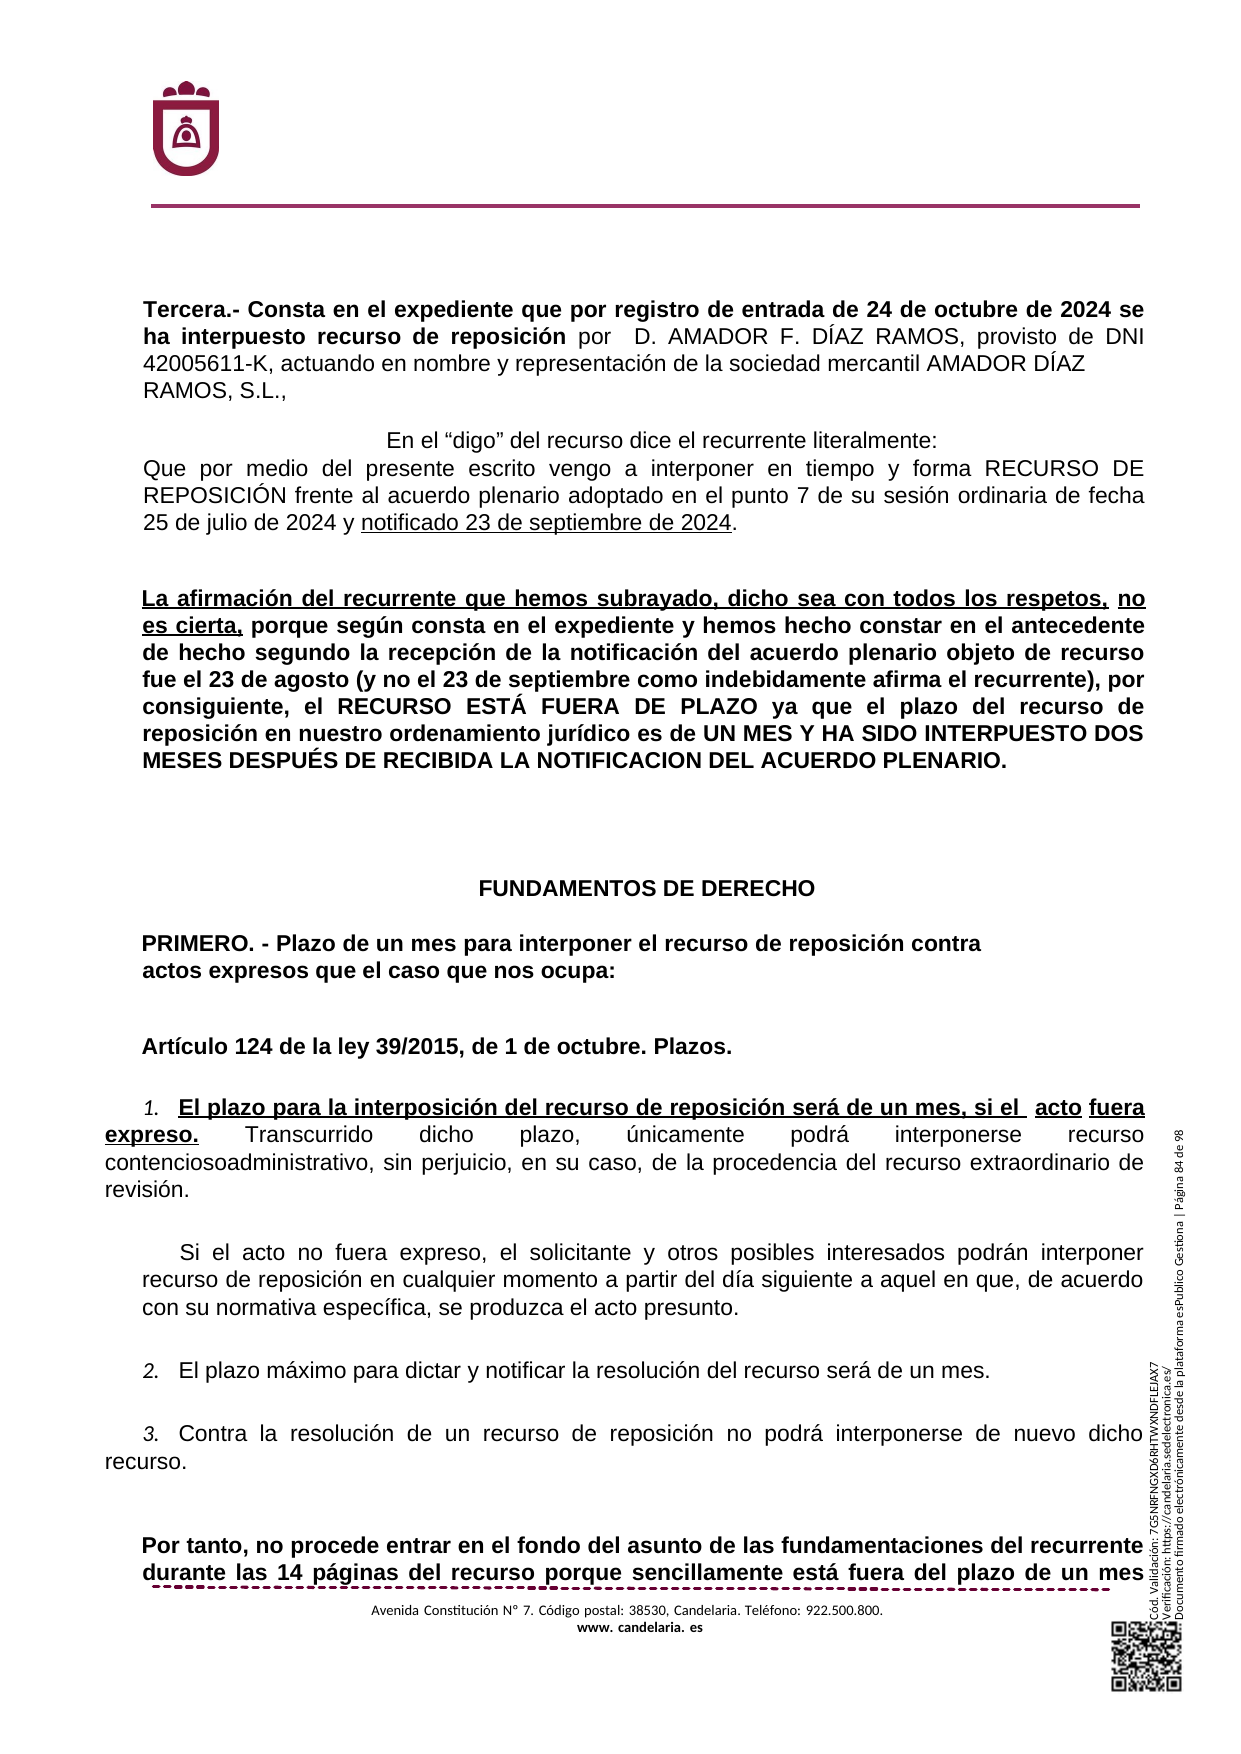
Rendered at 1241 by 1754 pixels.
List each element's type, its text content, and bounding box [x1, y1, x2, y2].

subtitle FUNDAMENTOS DE DERECHO [263, 875, 1031, 901]
list El plazo para la interposición del recurso de reposición será de un mes, si el acto fuera expreso. Transcurrido dicho plazo, únicamente podrá interponerse recurso contenciosoadministrativo, sin perjuicio, en su caso, de la procedencia del recurso extraordinario de revisión. [104, 1093, 1145, 1202]
text Si el acto no fuera expreso, el solicitante y otros posibles interesados podrán interponer recurso de reposición en cualquier momento a partir del día siguiente a aquel en que, de acuerdo con su normativa específica, se produzca el acto presunto. [142, 1239, 1145, 1320]
text PRIMERO. - Plazo de un mes para interponer el recurso de reposición contra actos expresos que el caso que nos ocupa: [141, 930, 983, 983]
text Tercera.- Consta en el expediente que por registro de entrada de 24 de octubre de 2024 se ha interpuesto recurso de reposición por D. AMADOR F. DÍAZ RAMOS, provisto de DNI 42005611-K, actuando en nombre y representación de la sociedad mercantil AMADOR DÍAZ [143, 296, 1145, 376]
text Por tanto, no procede entrar en el fondo del asunto de las fundamentaciones del recurrente durante las 14 páginas del recurso porque sencillamente está fuera del plazo de un mes [141, 1532, 1145, 1585]
list El plazo máximo para dictar y notificar la resolución del recurso será de un mes. [104, 1356, 1145, 1384]
text La afirmación del recurrente que hemos subrayado, dicho sea con todos los respetos, no es cierta, porque según consta en el expediente y hemos hecho constar en el antecedente de hecho segundo la recepción de la notificación del acuerdo plenario objeto de recurso fue el 23 de agosto (y no el 23 de septiembre como indebidamente afirma el recurrente), por consiguiente, el RECURSO ESTÁ FUERA DE PLAZO ya que el plazo del recurso de reposición en nuestro ordenamiento jurídico es de UN MES Y HA SIDO INTERPUESTO DOS MESES DESPUÉS DE RECIBIDA LA NOTIFICACION DEL ACUERDO PLENARIO. [141, 584, 1145, 773]
text RAMOS, S.L., [143, 377, 1145, 403]
text Artículo 124 de la ley 39/2015, de 1 de octubre. Plazos. [141, 1033, 1145, 1059]
text En el “digo” del recurso dice el recurrente literalmente: [386, 427, 1145, 453]
list Contra la resolución de un recurso de reposición no podrá interponerse de nuevo dicho recurso. [104, 1419, 1145, 1474]
text Que por medio del presente escrito vengo a interponer en tiempo y forma RECURSO DE REPOSICIÓN frente al acuerdo plenario adoptado en el punto 7 de su sesión ordinaria de fecha 25 de julio de 2024 y notificado 23 de septiembre de 2024. [143, 455, 1145, 536]
